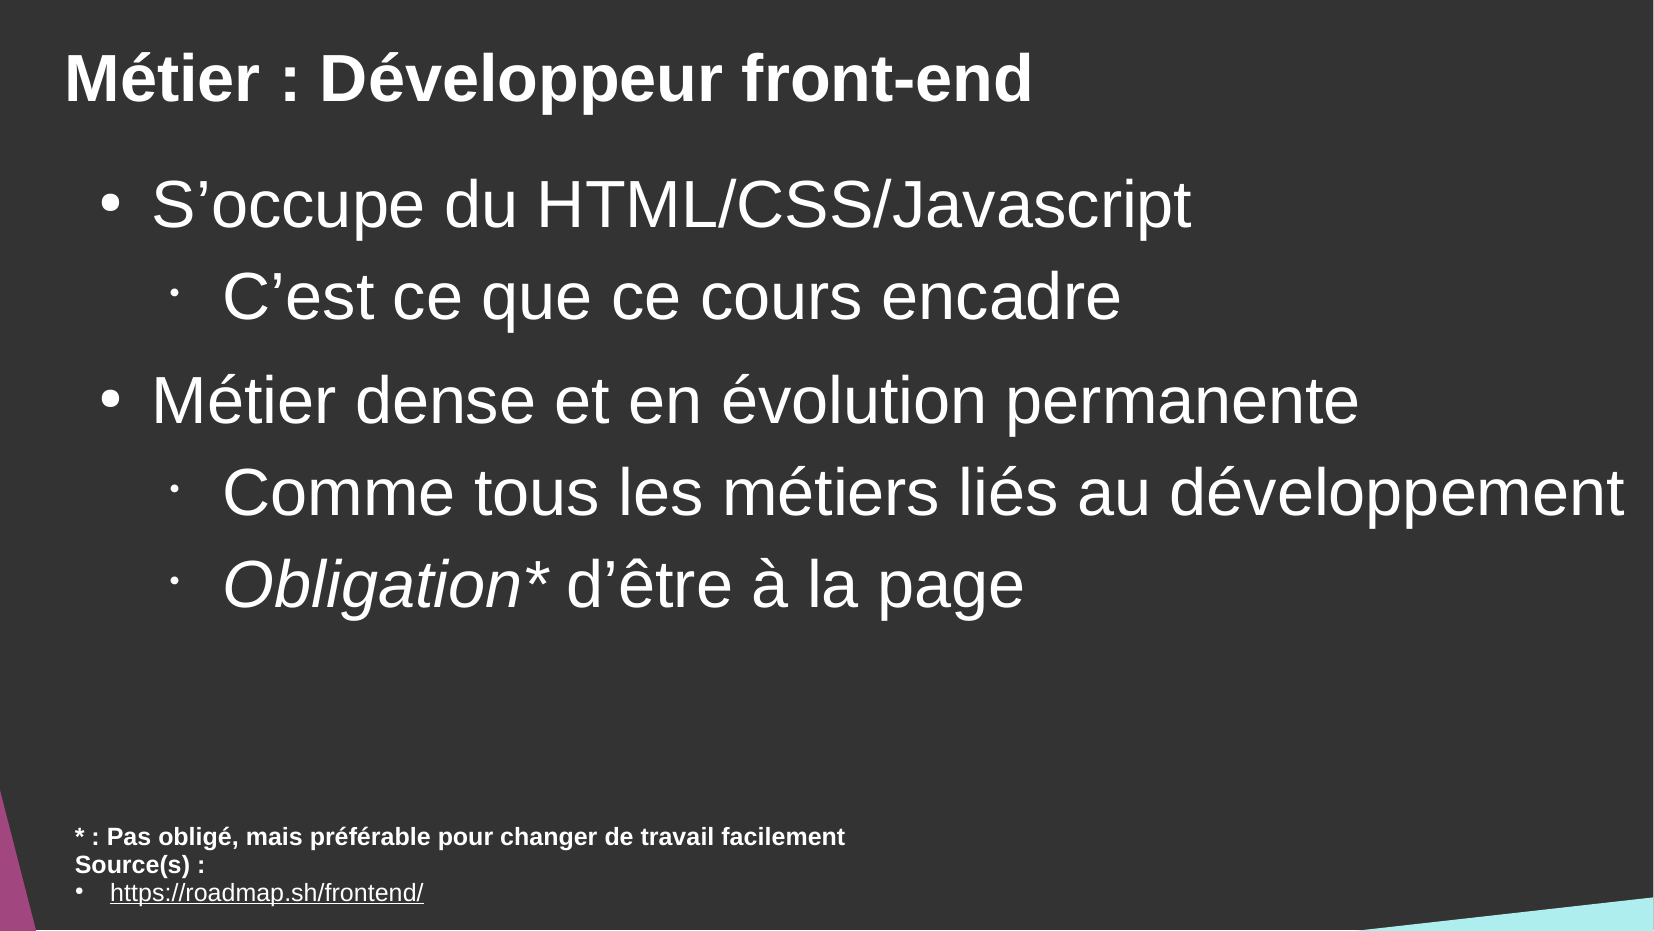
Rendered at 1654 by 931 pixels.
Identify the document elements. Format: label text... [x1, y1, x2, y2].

text_box * : Pas obligé, mais préférable pour changer de travail facilement Source(s) : https://roadmap.sh/frontend/ [60, 814, 1546, 914]
text_box [0, 790, 37, 931]
title Métier : Développeur front-end [64, 40, 1553, 118]
list S’occupe du HTML/CSS/Javascript C’est ce que ce cours encadre Métier dense et en évolution permanente Comme tous les métiers liés au développement Obligation* d’être à la page [80, 166, 1635, 626]
text_box [1354, 897, 1654, 931]
